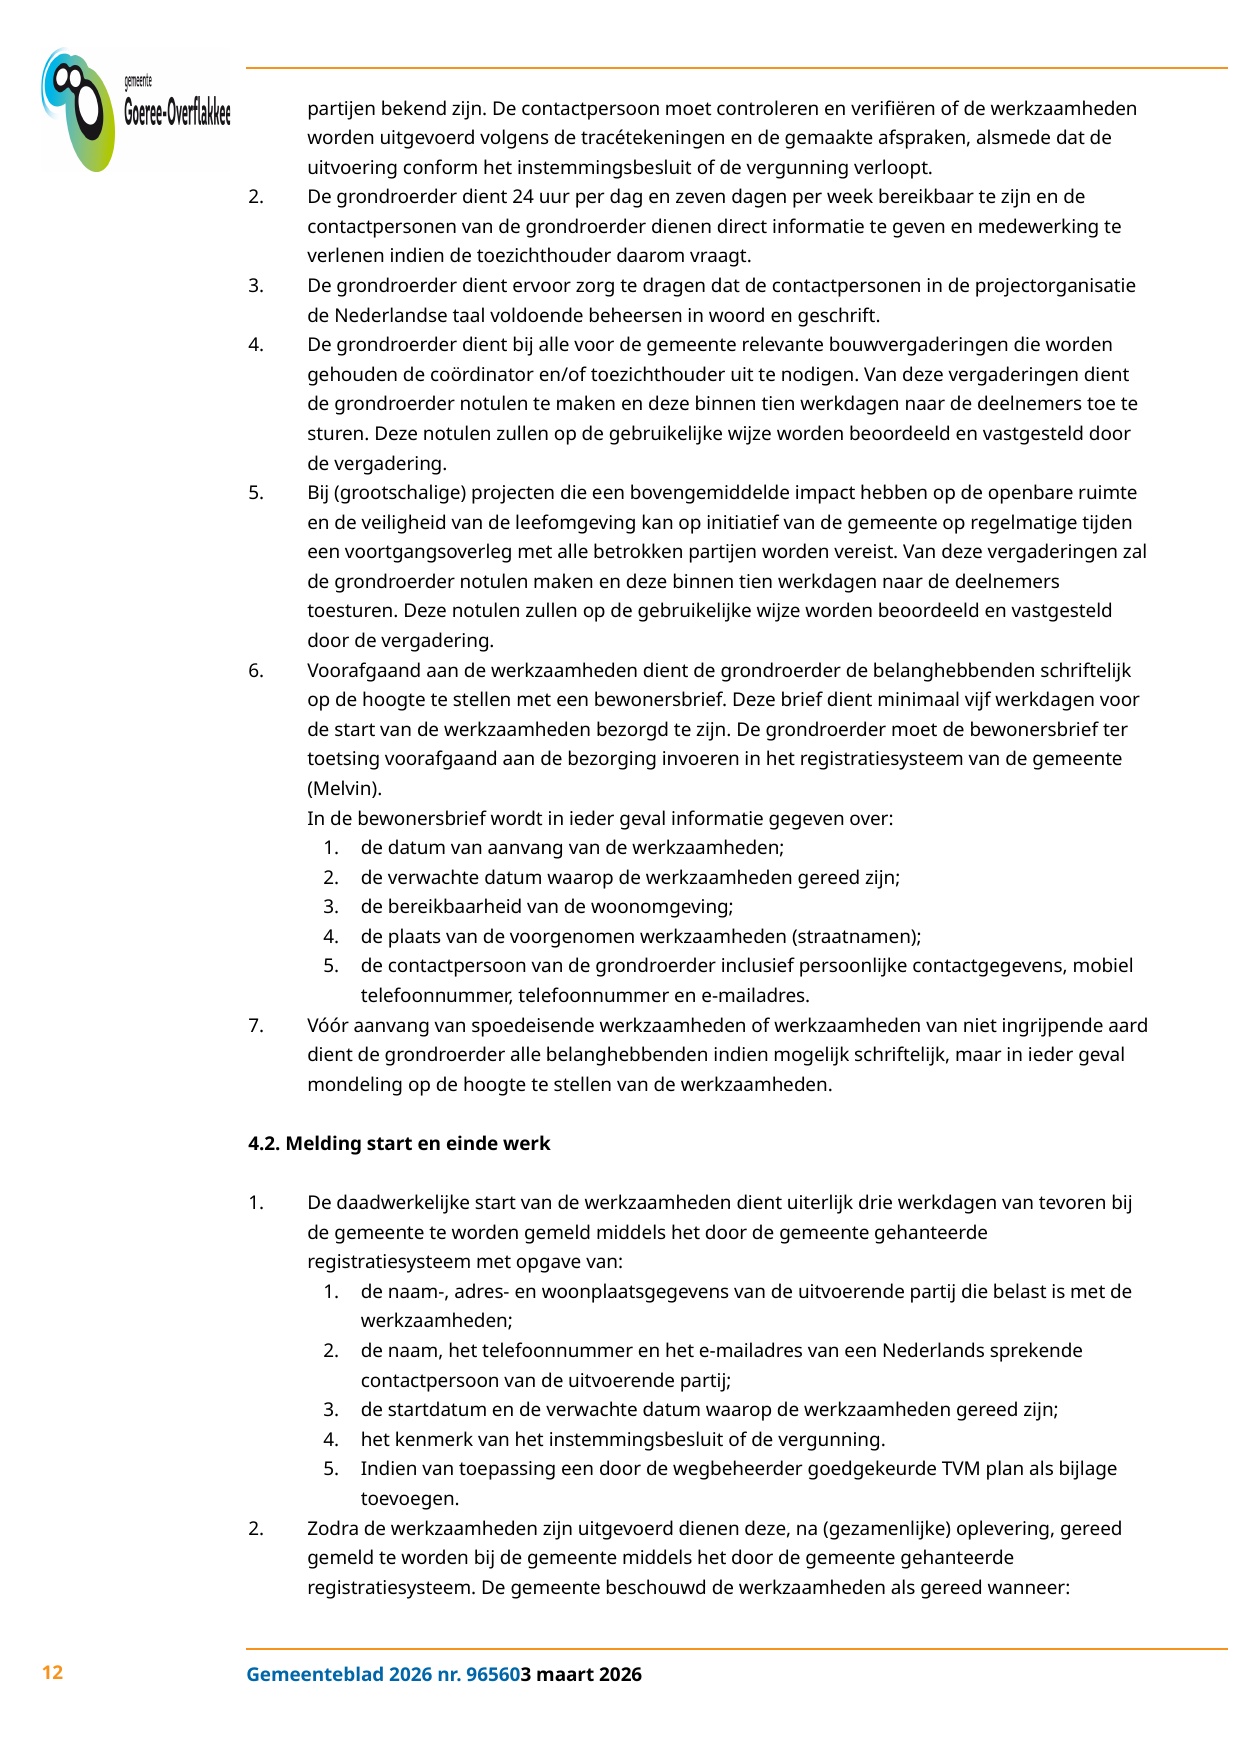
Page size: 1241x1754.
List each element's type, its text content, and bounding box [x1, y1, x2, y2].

list Indien van toepassing een door de wegbeheerder goedgekeurde TVM plan als bijlage toevoegen. [323, 1456, 1152, 1511]
list partijen bekend zijn. De contactpersoon moet controleren en verifiëren of de werkzaamheden worden uitgevoerd volgens de tracétekeningen en de gemaakte afspraken, alsmede dat de uitvoering conform het instemmingsbesluit of de vergunning verloopt. [248, 95, 1152, 180]
list Vóór aanvang van spoedeisende werkzaamheden of werkzaamheden van niet ingrijpende aard dient de grondroerder alle belanghebbenden indien mogelijk schriftelijk, maar in ieder geval mondeling op de hoogte te stellen van de werkzaamheden. [248, 1012, 1152, 1097]
list Voorafgaand aan de werkzaamheden dient de grondroerder de belanghebbenden schriftelijk op de hoogte te stellen met een bewonersbrief. Deze brief dient minimaal vijf werkdagen voor de start van de werkzaamheden bezorgd te zijn. De grondroerder moet de bewonersbrief ter toetsing voorafgaand aan de bezorging invoeren in het registratiesysteem van de gemeente (Melvin). [248, 657, 1152, 801]
list de contactpersoon van de grondroerder inclusief persoonlijke contactgegevens, mobiel telefoonnummer, telefoonnummer en e-mailadres. [323, 953, 1152, 1008]
text 4.2. Melding start en einde werk [248, 1130, 1152, 1156]
list De daadwerkelijke start van de werkzaamheden dient uiterlijk drie werkdagen van tevoren bij de gemeente te worden gemeld middels het door de gemeente gehanteerde registratiesysteem met opgave van: [248, 1189, 1152, 1274]
list Bij (grootschalige) projecten die een bovengemiddelde impact hebben op de openbare ruimte en de veiligheid van de leefomgeving kan op initiatief van de gemeente op regelmatige tijden een voortgangsoverleg met alle betrokken partijen worden vereist. Van deze vergaderingen zal de grondroerder notulen maken en deze binnen tien werkdagen naar de deelnemers toesturen. Deze notulen zullen op de gebruikelijke wijze worden beoordeeld en vastgesteld door de vergadering. [248, 479, 1152, 653]
list De grondroerder dient 24 uur per dag en zeven dagen per week bereikbaar te zijn en de contactpersonen van de grondroerder dienen direct informatie te geven en medewerking te verlenen indien de toezichthouder daarom vraagt. [248, 183, 1152, 268]
picture [41, 47, 231, 172]
list de startdatum en de verwachte datum waarop de werkzaamheden gereed zijn; [323, 1396, 1152, 1422]
list Zodra de werkzaamheden zijn uitgevoerd dienen deze, na (gezamenlijke) oplevering, gereed gemeld te worden bij de gemeente middels het door de gemeente gehanteerde registratiesysteem. De gemeente beschouwd de werkzaamheden als gereed wanneer: [248, 1515, 1152, 1600]
list de naam, het telefoonnummer en het e-mailadres van een Nederlands sprekende contactpersoon van de uitvoerende partij; [323, 1337, 1152, 1393]
list de verwachte datum waarop de werkzaamheden gereed zijn; [323, 864, 1152, 890]
list De grondroerder dient bij alle voor de gemeente relevante bouwvergaderingen die worden gehouden de coördinator en/of toezichthouder uit te nodigen. Van deze vergaderingen dient de grondroerder notulen te maken en deze binnen tien werkdagen naar de deelnemers toe te sturen. Deze notulen zullen op de gebruikelijke wijze worden beoordeeld en vastgesteld door de vergadering. [248, 331, 1152, 476]
list de datum van aanvang van de werkzaamheden; [323, 834, 1152, 860]
list de bereikbaarheid van de woonomgeving; [323, 893, 1152, 919]
list de naam-, adres- en woonplaatsgegevens van de uitvoerende partij die belast is met de werkzaamheden; [323, 1278, 1152, 1333]
list De grondroerder dient ervoor zorg te dragen dat de contactpersonen in de projectorganisatie de Nederlandse taal voldoende beheersen in woord en geschrift. [248, 272, 1152, 328]
list In de bewonersbrief wordt in ieder geval informatie gegeven over: [248, 805, 1152, 831]
list het kenmerk van het instemmingsbesluit of de vergunning. [323, 1426, 1152, 1452]
list de plaats van de voorgenomen werkzaamheden (straatnamen); [323, 923, 1152, 949]
